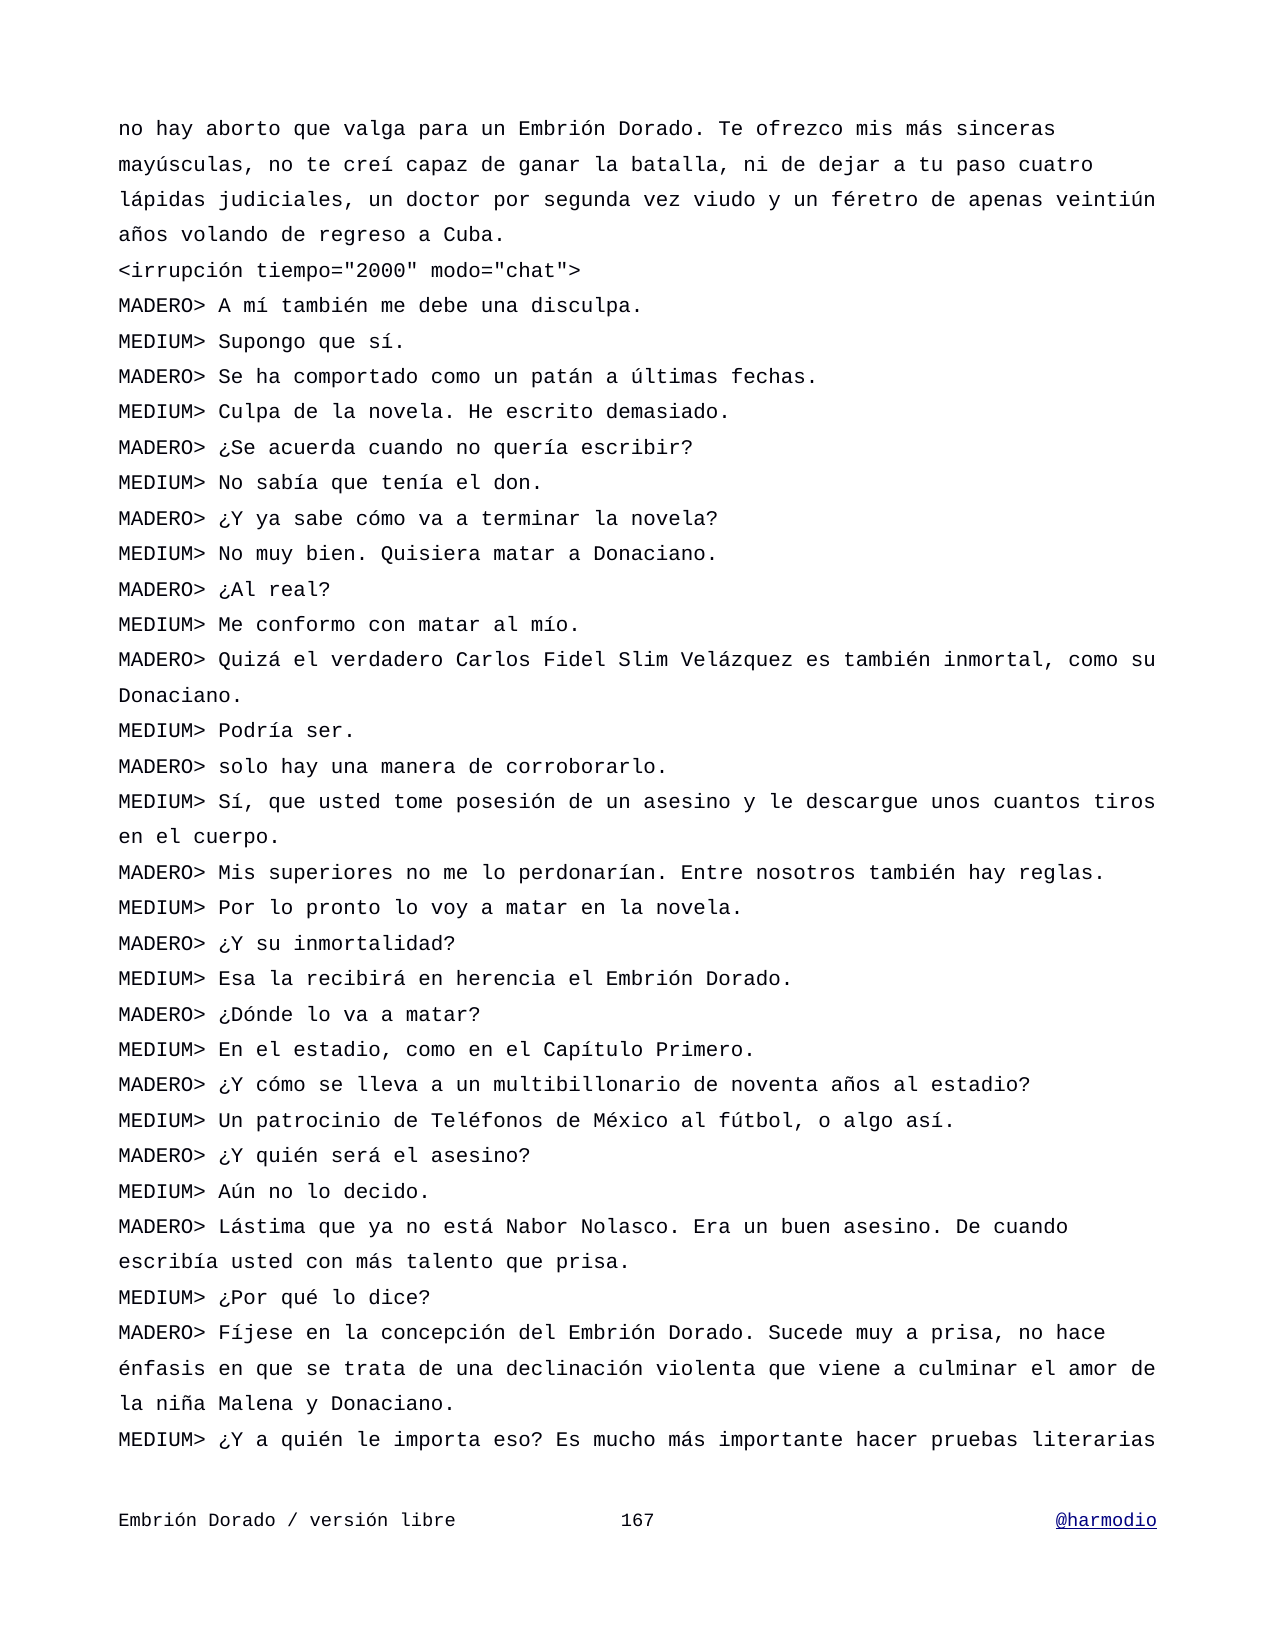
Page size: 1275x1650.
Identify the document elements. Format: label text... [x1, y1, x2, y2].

text MADERO> ¿Dónde lo va a matar? [118, 1003, 1157, 1027]
text MADERO> ¿Y cómo se lleva a un multibillonario de noventa años al estadio? [118, 1074, 1157, 1098]
text MEDIUM> Sí, que usted tome posesión de un asesino y le descargue unos cuantos tiros en el cuerpo. [118, 791, 1157, 850]
text MEDIUM> Podría ser. [118, 720, 1157, 744]
text no hay aborto que valga para un Embrión Dorado. Te ofrezco mis más sinceras mayúsculas, no te creí capaz de ganar la batalla, ni de dejar a tu paso cuatro lápidas judiciales, un doctor por segunda vez viudo y un féretro de apenas veintiún años volando de regreso a Cuba. [118, 118, 1157, 248]
text MADERO> Mis superiores no me lo perdonarían. Entre nosotros también hay reglas. [118, 862, 1157, 886]
text MEDIUM> No sabía que tenía el don. [118, 472, 1157, 496]
text MEDIUM> No muy bien. Quisiera matar a Donaciano. [118, 543, 1157, 567]
text MADERO> ¿Al real? [118, 578, 1157, 602]
text MADERO> ¿Y ya sabe cómo va a terminar la novela? [118, 508, 1157, 531]
text MADERO> Quizá el verdadero Carlos Fidel Slim Velázquez es también inmortal, como su Donaciano. [118, 649, 1157, 708]
text MADERO> solo hay una manera de corroborarlo. [118, 756, 1157, 779]
text MEDIUM> Aún no lo decido. [118, 1181, 1157, 1204]
text MADERO> Lástima que ya no está Nabor Nolasco. Era un buen asesino. De cuando escribía usted con más talento que prisa. [118, 1216, 1157, 1275]
text MADERO> Fíjese en la concepción del Embrión Dorado. Sucede muy a prisa, no hace énfasis en que se trata de una declinación violenta que viene a culminar el amor de la niña Malena y Donaciano. [118, 1322, 1157, 1417]
text MEDIUM> Me conformo con matar al mío. [118, 614, 1157, 638]
text MEDIUM> ¿Por qué lo dice? [118, 1287, 1157, 1311]
text MEDIUM> Culpa de la novela. He escrito demasiado. [118, 401, 1157, 425]
text MADERO> Se ha comportado como un patán a últimas fechas. [118, 366, 1157, 390]
text MEDIUM> Supongo que sí. [118, 331, 1157, 354]
text MADERO> ¿Y quién será el asesino? [118, 1145, 1157, 1169]
text MEDIUM> Esa la recibirá en herencia el Embrión Dorado. [118, 968, 1157, 992]
text MEDIUM> ¿Y a quién le importa eso? Es mucho más importante hacer pruebas literarias [118, 1428, 1157, 1452]
text MADERO> A mí también me debe una disculpa. [118, 295, 1157, 319]
text MEDIUM> Un patrocinio de Teléfonos de México al fútbol, o algo así. [118, 1110, 1157, 1133]
text MADERO> ¿Se acuerda cuando no quería escribir? [118, 437, 1157, 461]
text MEDIUM> Por lo pronto lo voy a matar en la novela. [118, 897, 1157, 921]
text MEDIUM> En el estadio, como en el Capítulo Primero. [118, 1039, 1157, 1063]
text <irrupción tiempo="2000" modo="chat"> [118, 260, 1157, 283]
text MADERO> ¿Y su inmortalidad? [118, 933, 1157, 956]
